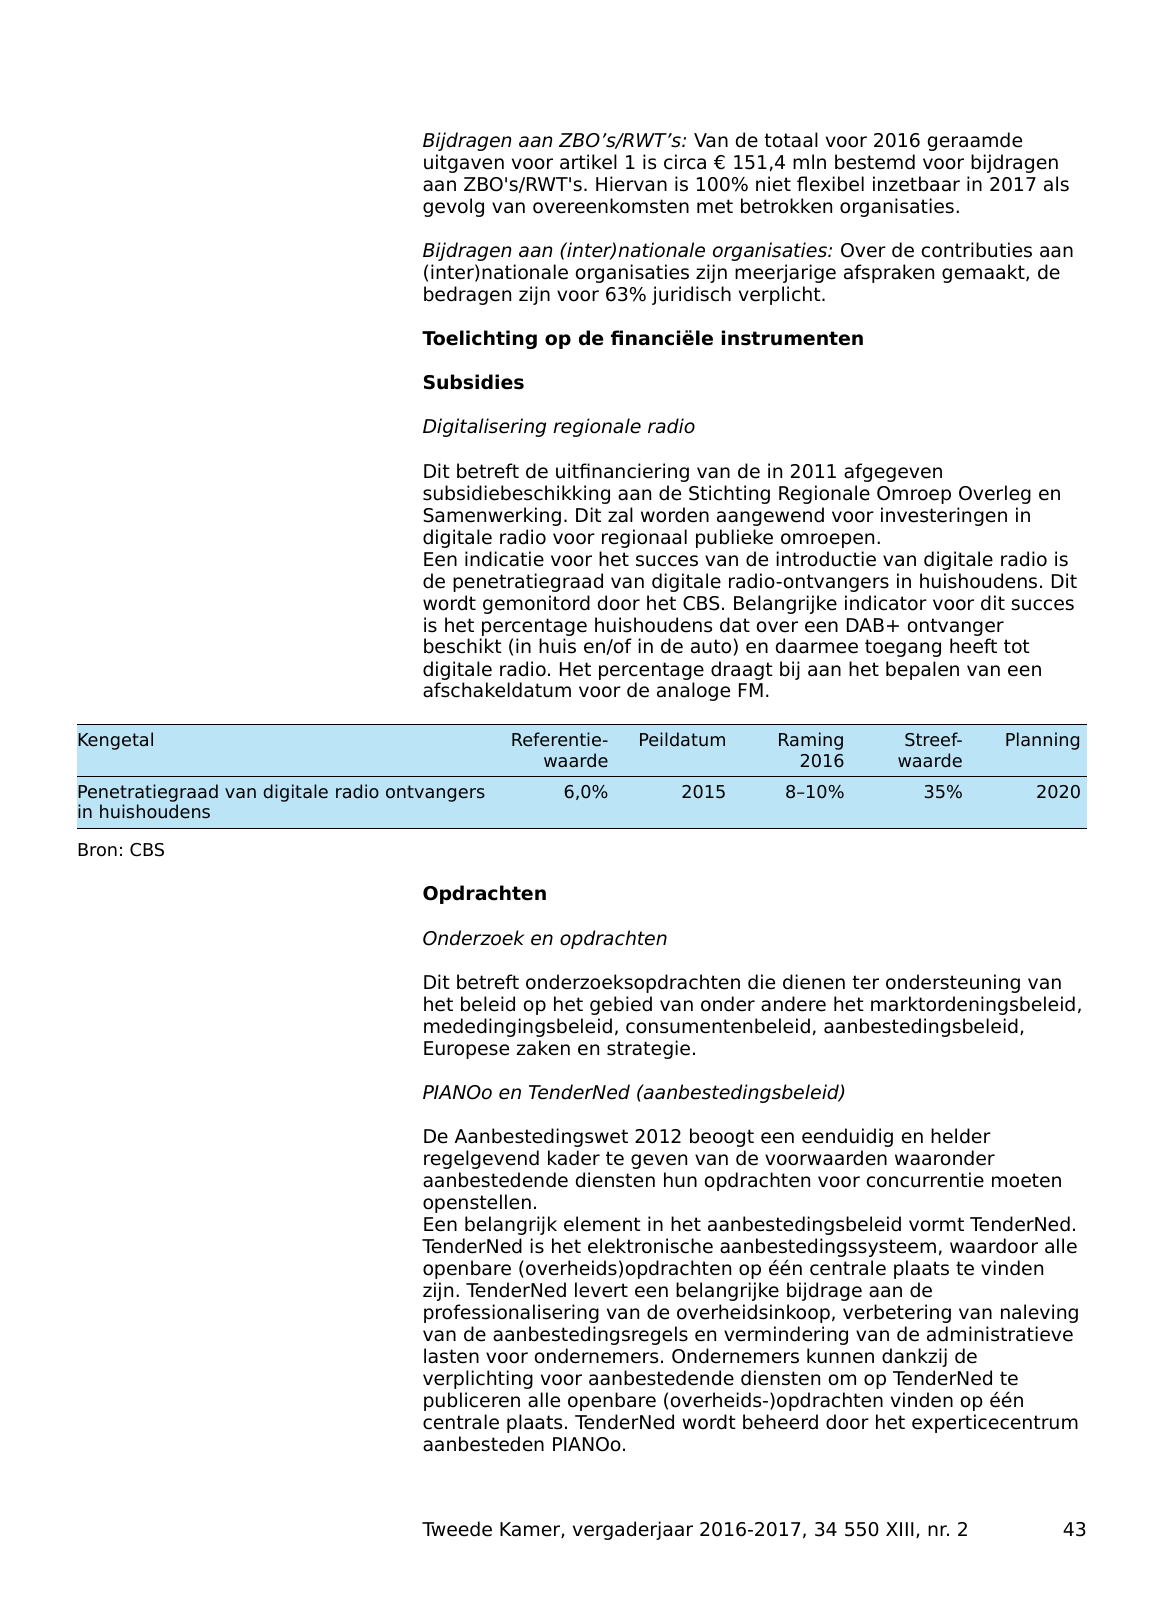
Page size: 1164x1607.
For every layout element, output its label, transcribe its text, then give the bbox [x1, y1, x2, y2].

text Een belangrijk element in het aanbestedingsbeleid vormt TenderNed. TenderNed is het elektronische aanbestedingssysteem, waardoor alle openbare (overheids)opdrachten op één centrale plaats te vinden zijn. TenderNed levert een belangrijke bijdrage aan de professionalisering van de overheidsinkoop, verbetering van naleving van de aanbestedingsregels en vermindering van de administratieve lasten voor ondernemers. Ondernemers kunnen dankzij de verplichting voor aanbestedende diensten om op TenderNed te publiceren alle openbare (overheids-)opdrachten vinden op één centrale plaats. TenderNed wordt beheerd door het experticecentrum aanbesteden PIANOo. [422, 1214, 1087, 1456]
subtitle Toelichting op de financiële instrumenten [422, 328, 1087, 350]
table_cell 2015 [614, 777, 732, 828]
subtitle PIANOo en TenderNed (aanbestedingsbeleid) [422, 1082, 1087, 1104]
table_header Streef- waarde [850, 725, 968, 776]
table_cell 6,0% [496, 777, 614, 828]
table_cell Bron: CBS [77, 829, 1087, 861]
subtitle Onderzoek en opdrachten [422, 927, 1087, 949]
table_cell 8–10% [732, 777, 850, 828]
table_cell Penetratiegraad van digitale radio ontvangers in huishoudens [77, 777, 496, 828]
text Bijdragen aan (inter)nationale organisaties: Over de contributies aan (inter)nationale organisaties zijn meerjarige afspraken gemaakt, de bedragen zijn voor 63% juridisch verplicht. [422, 240, 1087, 306]
table_header Planning [969, 725, 1087, 776]
table_cell 2020 [969, 777, 1087, 828]
subtitle Subsidies [422, 372, 1087, 394]
subtitle Digitalisering regionale radio [422, 416, 1087, 438]
table_header Raming 2016 [732, 725, 850, 776]
table_header Peildatum [614, 725, 732, 776]
subtitle Opdrachten [422, 883, 1087, 905]
text Een indicatie voor het succes van de introductie van digitale radio is de penetratiegraad van digitale radio-ontvangers in huishoudens. Dit wordt gemonitord door het CBS. Belangrijke indicator voor dit succes is het percentage huishoudens dat over een DAB+ ontvanger beschikt (in huis en/of in de auto) en daarmee toegang heeft tot digitale radio. Het percentage draagt bij aan het bepalen van een afschakeldatum voor de analoge FM. [422, 548, 1087, 702]
text Dit betreft onderzoeksopdrachten die dienen ter ondersteuning van het beleid op het gebied van onder andere het marktordeningsbeleid, mededingingsbeleid, consumentenbeleid, aanbestedingsbeleid, Europese zaken en strategie. [422, 972, 1087, 1059]
text Bijdragen aan ZBO’s/RWT’s: Van de totaal voor 2016 geraamde uitgaven voor artikel 1 is circa € 151,4 mln bestemd voor bijdragen aan ZBO's/RWT's. Hiervan is 100% niet flexibel inzetbaar in 2017 als gevolg van overeenkomsten met betrokken organisaties. [422, 130, 1087, 218]
text Dit betreft de uitfinanciering van de in 2011 afgegeven subsidiebeschikking aan de Stichting Regionale Omroep Overleg en Samenwerking. Dit zal worden aangewend voor investeringen in digitale radio voor regionaal publieke omroepen. [422, 461, 1087, 548]
table_cell 35% [850, 777, 968, 828]
table_header Referentie- waarde [496, 725, 614, 776]
text De Aanbestedingswet 2012 beoogt een eenduidig en helder regelgevend kader te geven van de voorwaarden waaronder aanbestedende diensten hun opdrachten voor concurrentie moeten openstellen. [422, 1126, 1087, 1214]
table_header Kengetal [77, 725, 496, 776]
